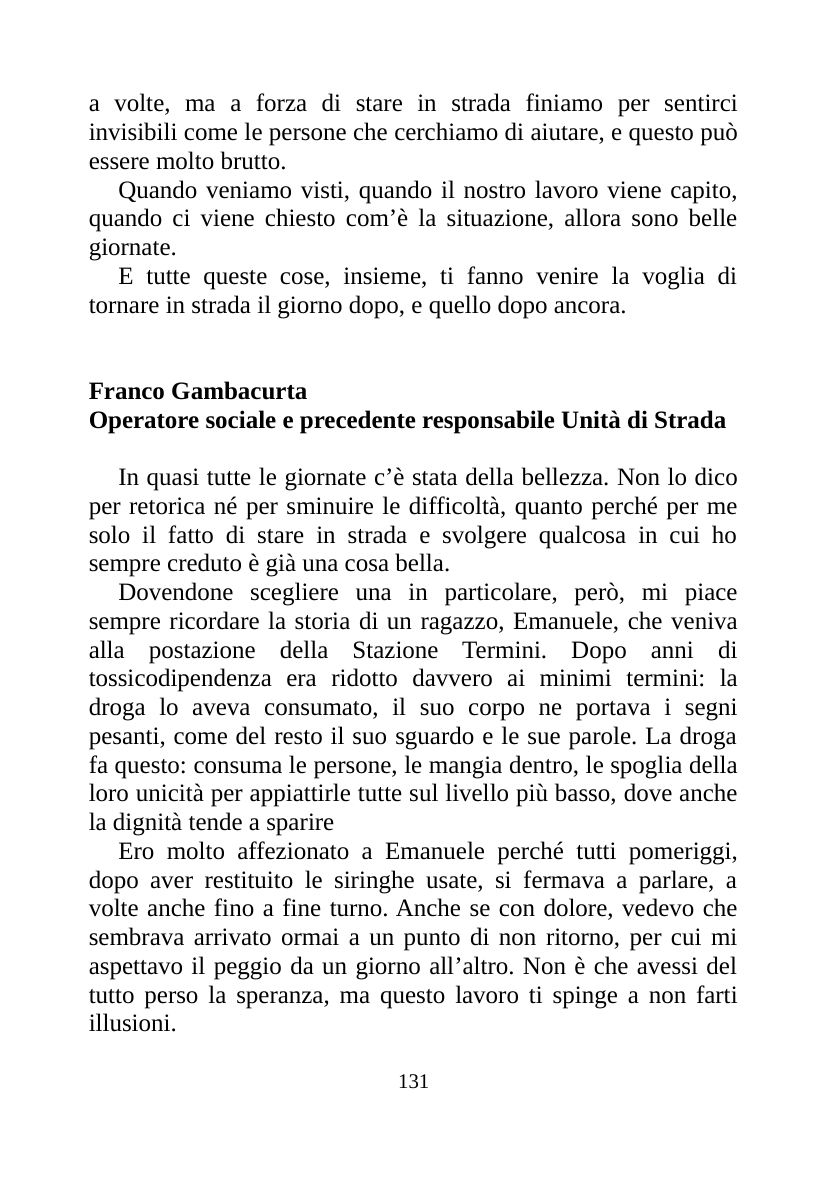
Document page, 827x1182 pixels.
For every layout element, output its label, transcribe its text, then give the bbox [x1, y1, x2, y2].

text In quasi tutte le giornate c’è stata della bellezza. Non lo dico per retorica né per sminuire le difficoltà, quanto perché per me solo il fatto di stare in strada e svolgere qualcosa in cui ho sempre creduto è già una cosa bella. [88, 462, 738, 577]
text E tutte queste cose, insieme, ti fanno venire la voglia di tornare in strada il giorno dopo, e quello dopo ancora. [88, 261, 738, 318]
subtitle Franco Gambacurta [88, 376, 738, 405]
text Dovendone scegliere una in particolare, però, mi piace sempre ricordare la storia di un ragazzo, Emanuele, che veniva alla postazione della Stazione Termini. Dopo anni di tossicodipendenza era ridotto davvero ai minimi termini: la droga lo aveva consumato, il suo corpo ne portava i segni pesanti, come del resto il suo sguardo e le sue parole. La droga fa questo: consuma le persone, le mangia dentro, le spoglia della loro unicità per appiattirle tutte sul livello più basso, dove anche la dignità tende a sparire [88, 577, 738, 836]
text a volte, ma a forza di stare in strada finiamo per sentirci invisibili come le persone che cerchiamo di aiutare, e questo può essere molto brutto. [88, 88, 738, 175]
text Ero molto affezionato a Emanuele perché tutti pomeriggi, dopo aver restituito le siringhe usate, si fermava a parlare, a volte anche fino a fine turno. Anche se con dolore, vedevo che sembrava arrivato ormai a un punto di non ritorno, per cui mi aspettavo il peggio da un giorno all’altro. Non è che avessi del tutto perso la speranza, ma questo lavoro ti spinge a non farti illusioni. [88, 836, 738, 1037]
subtitle Operatore sociale e precedente responsabile Unità di Strada [88, 405, 738, 433]
text Quando veniamo visti, quando il nostro lavoro viene capito, quando ci viene chiesto com’è la situazione, allora sono belle giornate. [88, 175, 738, 261]
